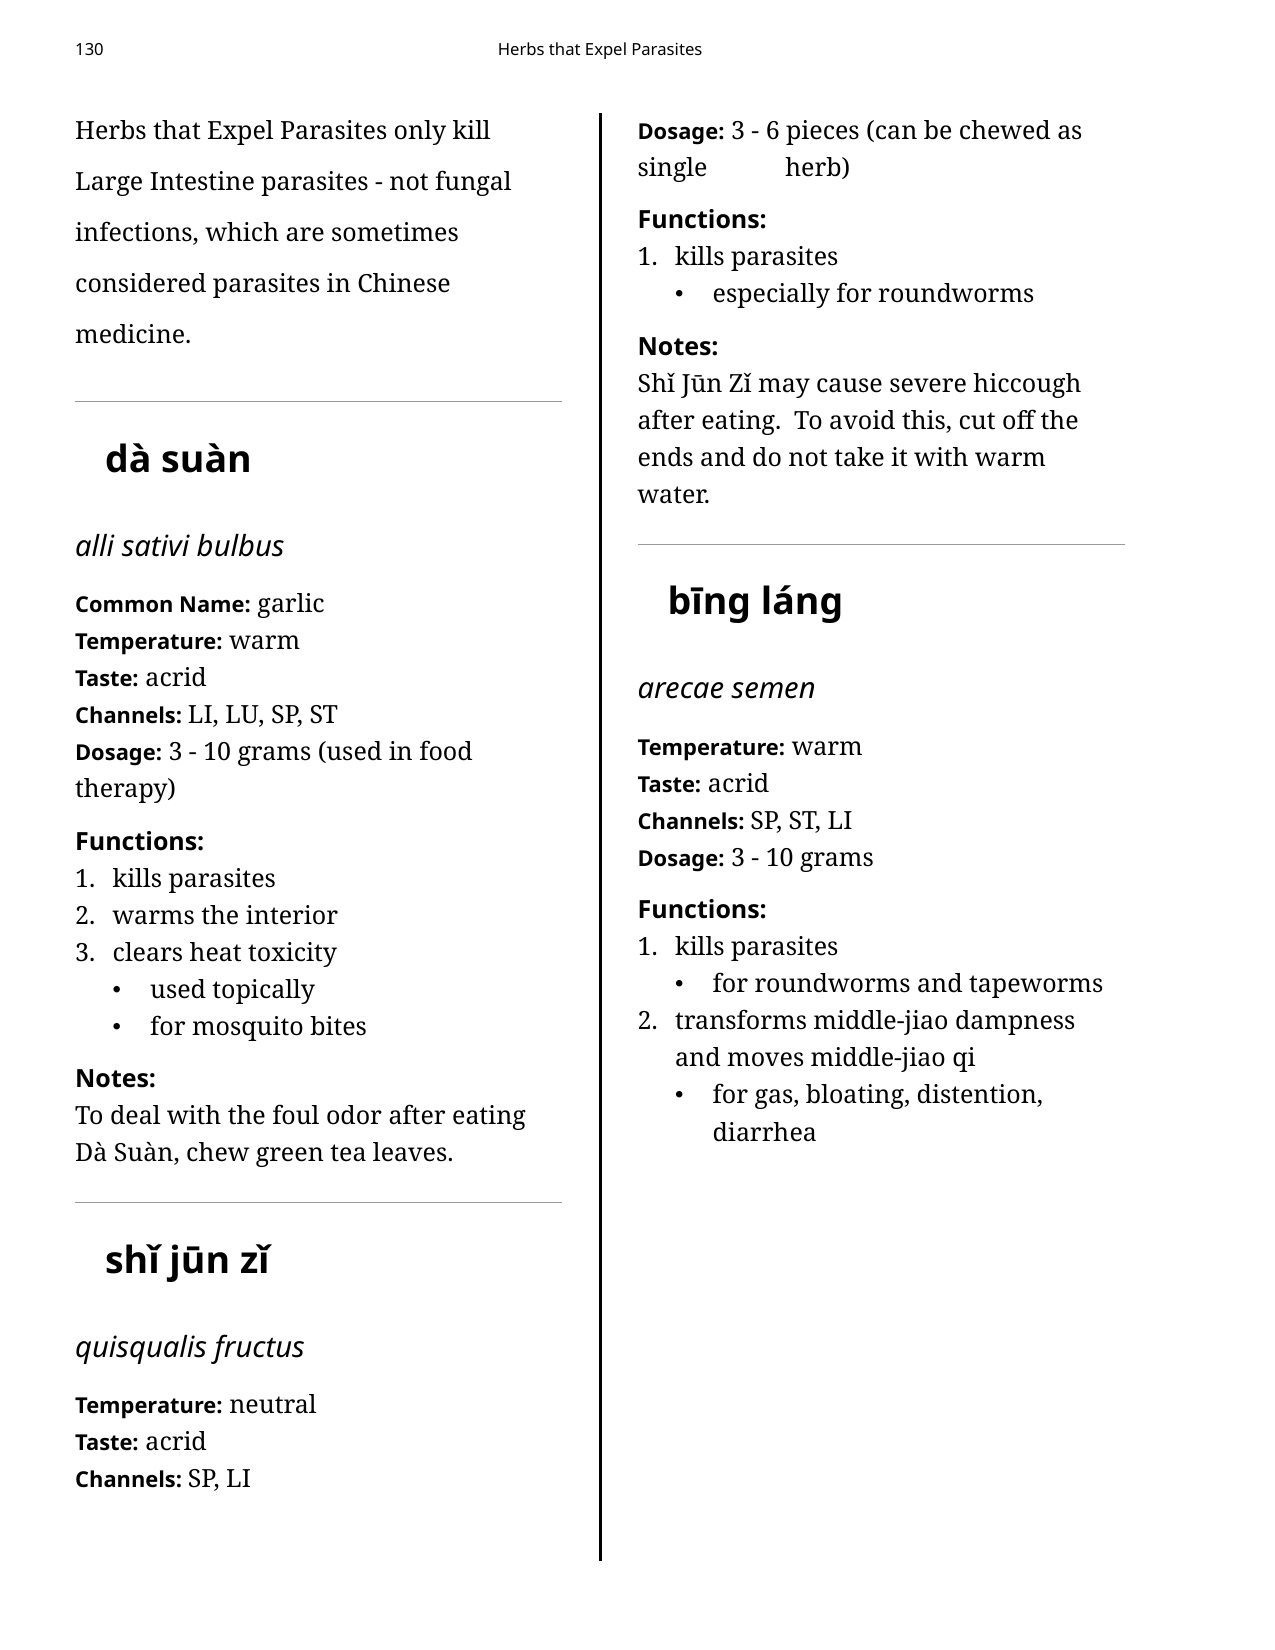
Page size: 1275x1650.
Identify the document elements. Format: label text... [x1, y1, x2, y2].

text Taste: acrid [75, 1424, 562, 1458]
text Temperature: warm [637, 728, 1125, 762]
list especially for roundworms [675, 276, 1125, 310]
text Dosage: 3 - 6 pieces (can be chewed as single herb) [637, 113, 1125, 184]
text alli sativi bulbus [75, 525, 562, 565]
list kills parasites [637, 239, 1125, 273]
text Shǐ Jūn Zǐ may cause severe hiccough after eating. To avoid this, cut off the ends and do not take it with warm water. [637, 365, 1125, 511]
subtitle Functions: [75, 823, 562, 857]
text Taste: acrid [75, 660, 562, 694]
subtitle Functions: [637, 892, 1125, 926]
list for gas, bloating, distention, diarrhea [675, 1077, 1125, 1148]
text Channels: SP, ST, LI [637, 802, 1125, 837]
list kills parasites [75, 860, 562, 894]
text quisqualis fructus [75, 1326, 562, 1366]
subtitle shǐ jūn zǐ [75, 1203, 562, 1314]
text Herbs that Expel Parasites only kill Large Intestine parasites - not fungal infections, which are sometimes considered parasites in Chinese medicine. [75, 113, 562, 351]
text Dosage: 3 - 10 grams [637, 839, 1125, 874]
subtitle Notes: [75, 1061, 562, 1095]
list used topically [112, 972, 562, 1006]
list transforms middle-jiao dampness and moves middle-jiao qi [637, 1003, 1125, 1074]
list clears heat toxicity [75, 934, 562, 968]
text Temperature: neutral [75, 1387, 562, 1421]
subtitle bīng láng [637, 545, 1125, 656]
text To deal with the foul odor after eating Dà Suàn, chew green tea leaves. [75, 1098, 562, 1169]
subtitle Notes: [637, 328, 1125, 362]
text Temperature: warm [75, 623, 562, 657]
text Common Name: garlic [75, 586, 562, 620]
list for roundworms and tapeworms [675, 966, 1125, 1000]
text arecae semen [637, 668, 1125, 707]
list warms the interior [75, 897, 562, 931]
list kills parasites [637, 929, 1125, 963]
text Dosage: 3 - 10 grams (used in food therapy) [75, 734, 562, 805]
text Channels: LI, LU, SP, ST [75, 697, 562, 731]
subtitle dà suàn [75, 402, 562, 513]
text Channels: SP, LI [75, 1461, 562, 1495]
subtitle Functions: [637, 202, 1125, 236]
text Taste: acrid [637, 765, 1125, 799]
list for mosquito bites [112, 1009, 562, 1043]
